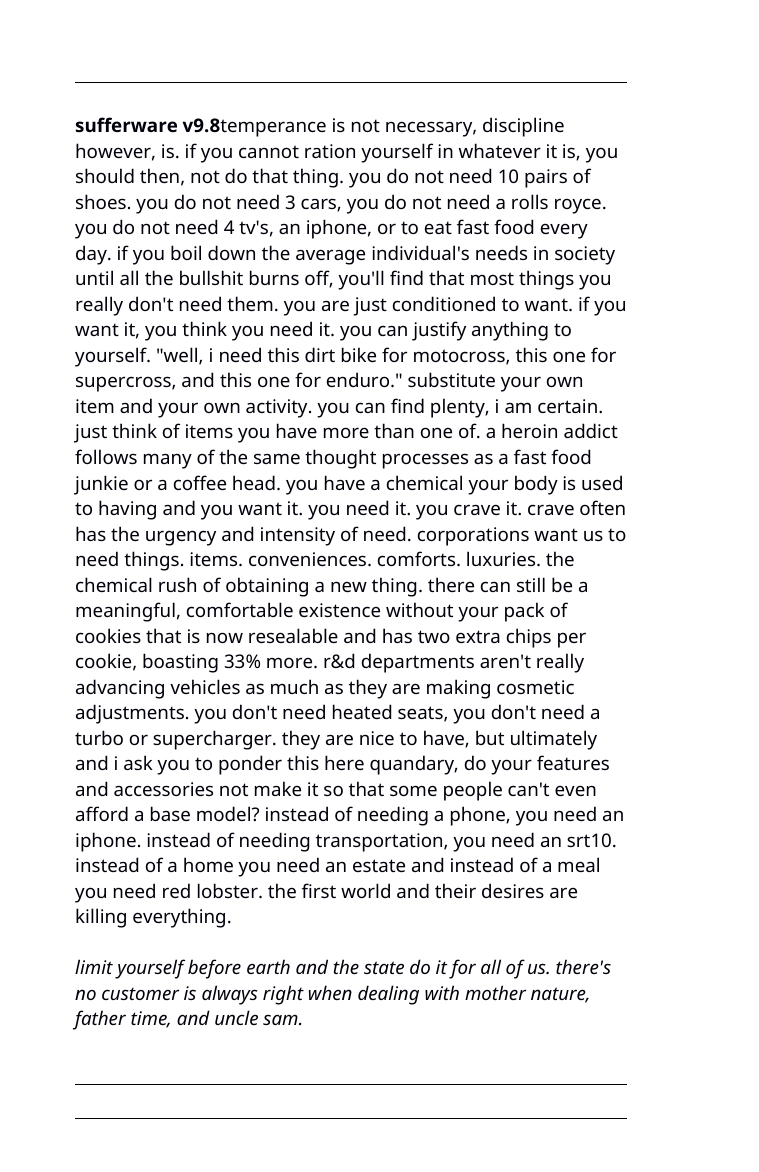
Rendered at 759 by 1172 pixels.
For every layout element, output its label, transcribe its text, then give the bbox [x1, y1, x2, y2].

text limit yourself before earth and the state do it for all of us. there's no customer is always right when dealing with mother nature, father time, and uncle sam. [75, 955, 627, 1031]
text sufferware v9.8temperance is not necessary, discipline however, is. if you cannot ration yourself in whatever it is, you should then, not do that thing. you do not need 10 pairs of shoes. you do not need 3 cars, you do not need a rolls royce. you do not need 4 tv's, an iphone, or to eat fast food every day. if you boil down the average individual's needs in society until all the bullshit burns off, you'll find that most things you really don't need them. you are just conditioned to want. if you want it, you think you need it. you can justify anything to yourself. "well, i need this dirt bike for motocross, this one for supercross, and this one for enduro." substitute your own item and your own activity. you can find plenty, i am certain. just think of items you have more than one of. a heroin addict follows many of the same thought processes as a fast food junkie or a coffee head. you have a chemical your body is used to having and you want it. you need it. you crave it. crave often has the urgency and intensity of need. corporations want us to need things. items. conveniences. comforts. luxuries. the chemical rush of obtaining a new thing. there can still be a meaningful, comfortable existence without your pack of cookies that is now resealable and has two extra chips per cookie, boasting 33% more. r&d departments aren't really advancing vehicles as much as they are making cosmetic adjustments. you don't need heated seats, you don't need a turbo or supercharger. they are nice to have, but ultimately and i ask you to ponder this here quandary, do your features and accessories not make it so that some people can't even afford a base model? instead of needing a phone, you need an iphone. instead of needing transportation, you need an srt10. instead of a home you need an estate and instead of a meal you need red lobster. the first world and their desires are killing everything. [75, 112, 627, 929]
